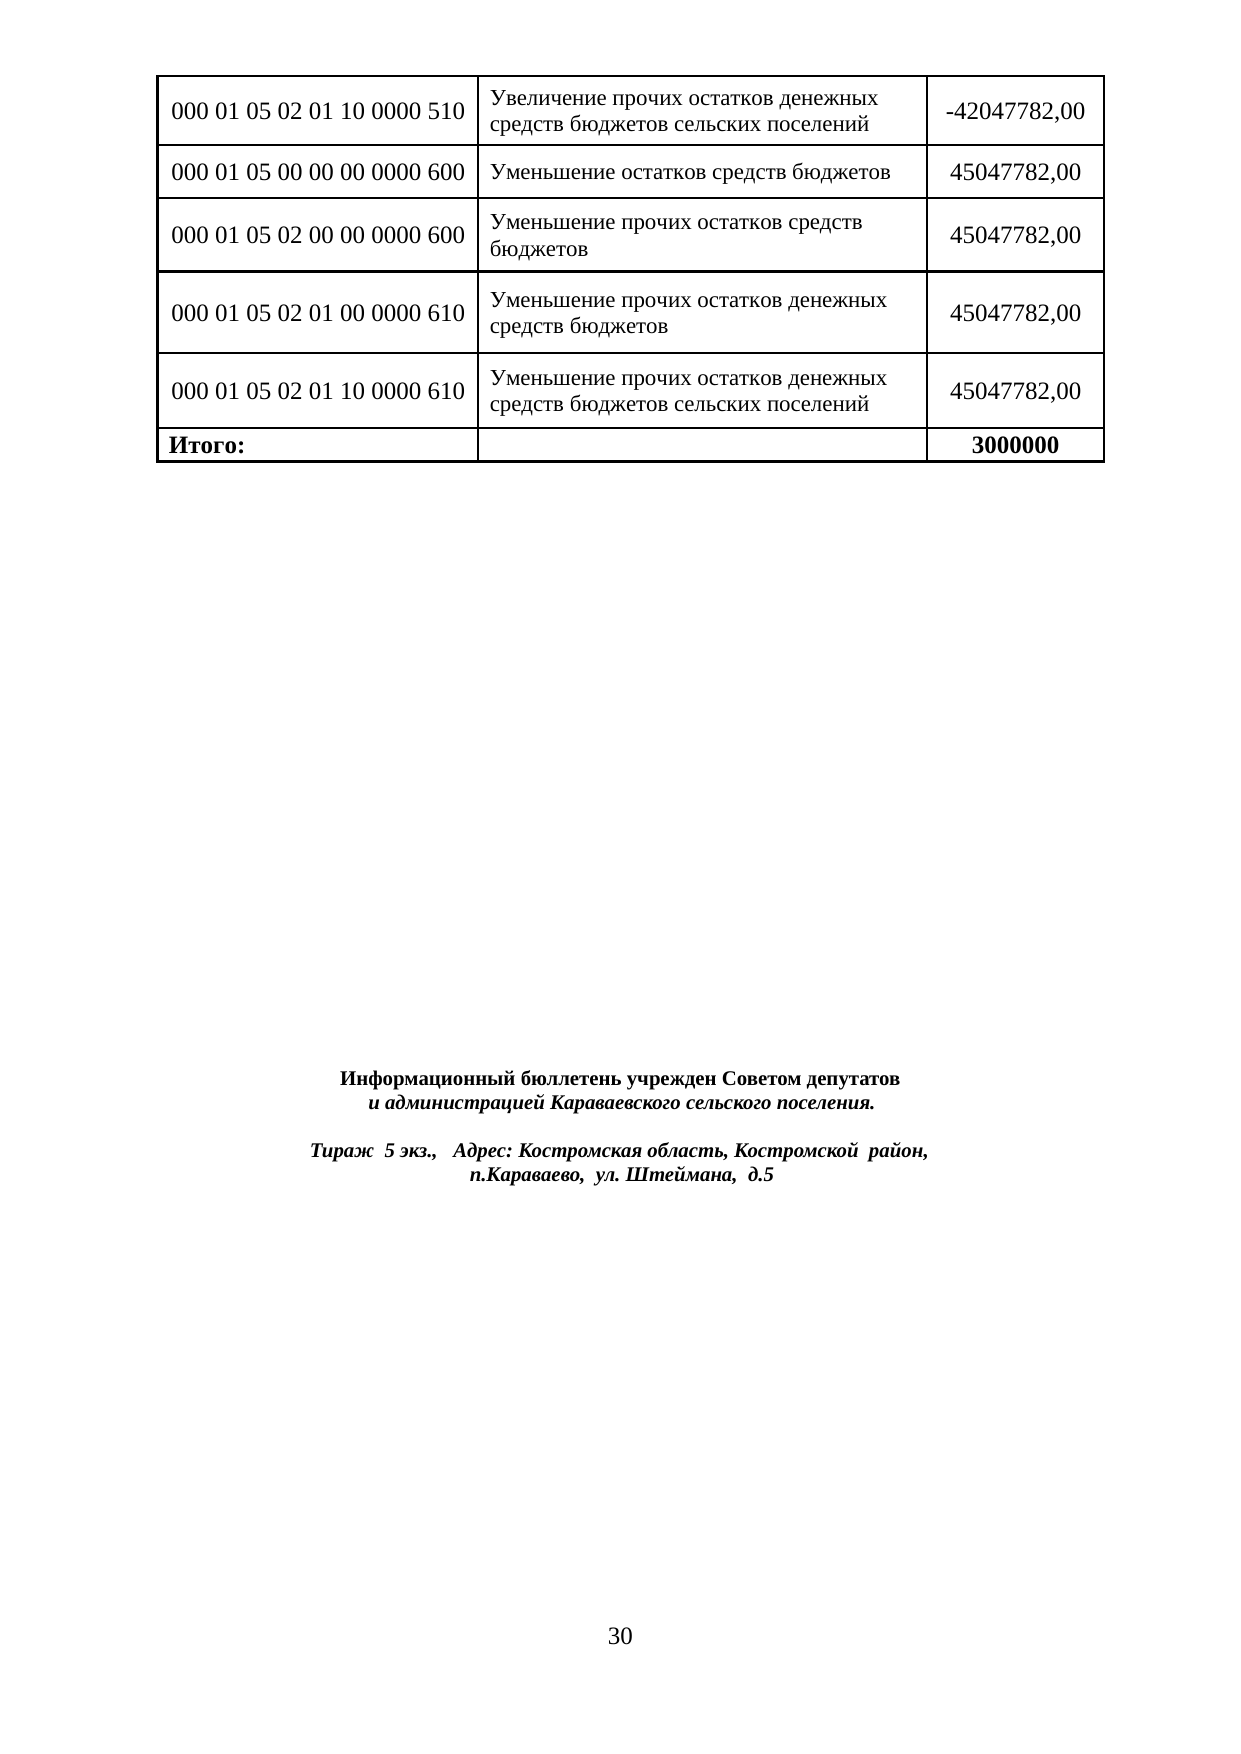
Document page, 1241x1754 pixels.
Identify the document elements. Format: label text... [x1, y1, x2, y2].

table_cell Уменьшение прочих остатков средств бюджетов [479, 199, 926, 270]
table_cell 45047782,00 [928, 146, 1103, 197]
table_cell 45047782,00 [928, 273, 1103, 352]
table_cell Итого: [159, 429, 477, 460]
table_cell Увеличение прочих остатков денежных средств бюджетов сельских поселений [479, 77, 926, 144]
table_cell 000 01 05 02 00 00 0000 600 [159, 199, 477, 270]
table_cell 000 01 05 00 00 00 0000 600 [159, 146, 477, 197]
table_cell 000 01 05 02 01 10 0000 510 [159, 77, 477, 144]
table_cell Уменьшение прочих остатков денежных средств бюджетов [479, 273, 926, 352]
table_cell 000 01 05 02 01 00 0000 610 [159, 273, 477, 352]
table_cell Уменьшение остатков средств бюджетов [479, 146, 926, 197]
text п.Караваево, ул. Штеймана, д.5 [148, 1162, 1092, 1186]
text Информационный бюллетень учрежден Советом депутатов [148, 1066, 1092, 1090]
text Тираж 5 экз., Адрес: Костромская область, Костромской район, [148, 1138, 1092, 1162]
table_cell 45047782,00 [928, 199, 1103, 270]
table_cell -42047782,00 [928, 77, 1103, 144]
table_cell 45047782,00 [928, 354, 1103, 427]
table_cell 3000000 [928, 429, 1103, 460]
table_cell Уменьшение прочих остатков денежных средств бюджетов сельских поселений [479, 354, 926, 427]
table_cell 000 01 05 02 01 10 0000 610 [159, 354, 477, 427]
table_cell [479, 429, 926, 460]
text и администрацией Караваевского сельского поселения. [148, 1090, 1092, 1114]
